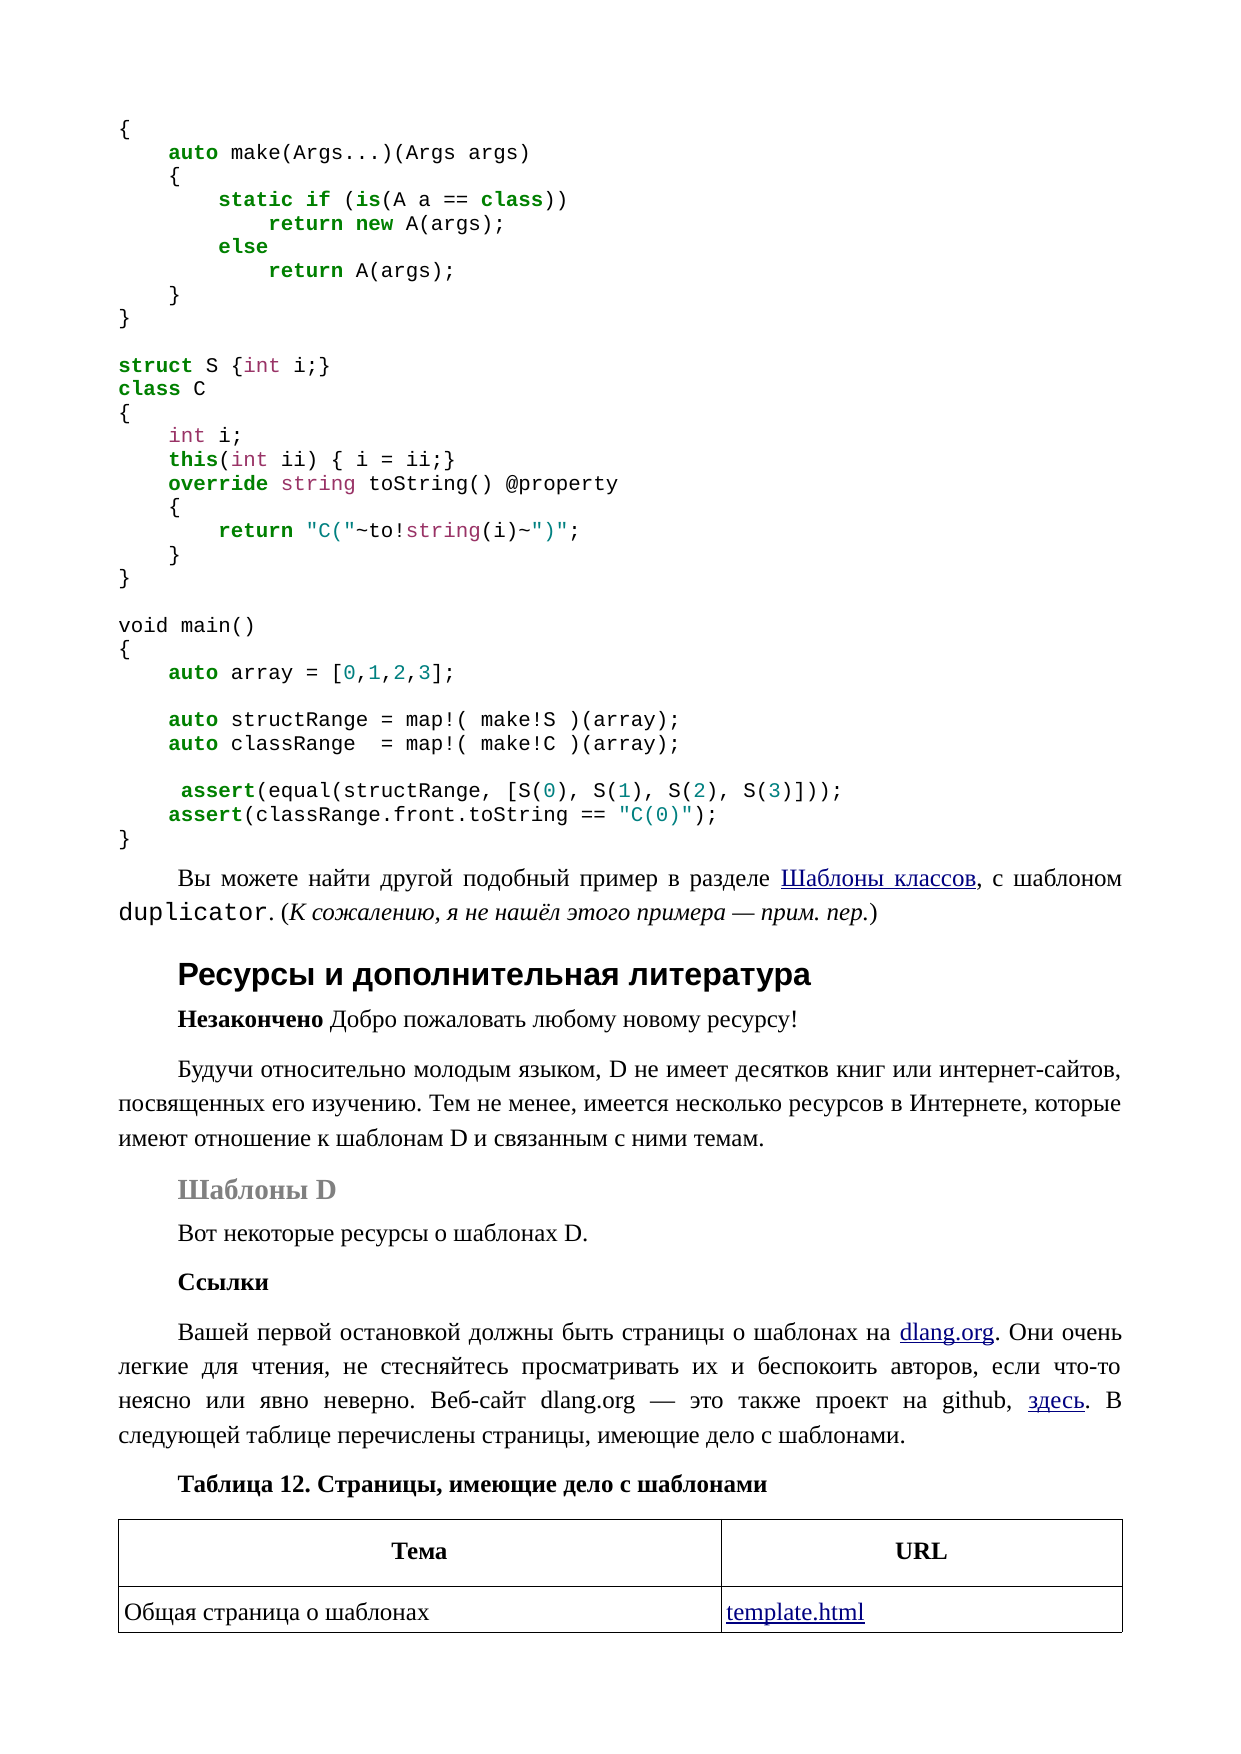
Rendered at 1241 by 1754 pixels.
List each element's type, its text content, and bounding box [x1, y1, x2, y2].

text class C [118, 378, 1122, 402]
text } [118, 827, 1122, 851]
text Таблица 12. Страницы, имеющие дело с шаблонами [118, 1469, 1122, 1498]
text Вот некоторые ресурсы о шаблонах D. [118, 1218, 1122, 1247]
text } [118, 567, 1122, 591]
text auto array = [0,1,2,3]; [118, 662, 1122, 686]
text { [118, 638, 1122, 662]
text Незакончено Добро пожаловать любому новому ресурсу! [118, 1004, 1122, 1033]
subtitle Ресурсы и дополнительная литература [118, 955, 1122, 992]
text int i; [118, 426, 1122, 449]
text override string toString() @property [118, 473, 1122, 496]
text Ссылки [118, 1267, 1122, 1296]
text auto make(Args...)(Args args) [118, 142, 1122, 165]
text struct S {int i;} [118, 354, 1122, 378]
text this(int ii) { i = ii;} [118, 449, 1122, 473]
table_cell template.html [722, 1587, 1122, 1632]
text return "C("~to!string(i)~")"; [118, 520, 1122, 544]
text else [118, 236, 1122, 260]
text { [118, 402, 1122, 426]
text return A(args); [118, 260, 1122, 284]
text assert(classRange.front.toString == "C(0)"); [118, 804, 1122, 827]
text { [118, 165, 1122, 189]
text Будучи относительно молодым языком, D не имеет десятков книг или интернет-сайтов, посвященных его изучению. Тем не менее, имеется несколько ресурсов в Интернете, которые имеют отношение к шаблонам D и связанным с ними темам. [118, 1054, 1122, 1152]
text } [118, 284, 1122, 307]
text Вашей первой остановкой должны быть страницы о шаблонах на dlang.org. Они очень легкие для чтения, не стесняйтесь просматривать их и беспокоить авторов, если что-то неясно или явно неверно. Веб-сайт dlang.org — это также проект на github, здесь. В следующей таблице перечислены страницы, имеющие дело с шаблонами. [118, 1317, 1122, 1449]
table_header Тема [119, 1520, 721, 1586]
text auto classRange = map!( make!C )(array); [118, 733, 1122, 757]
text { [118, 118, 1122, 142]
text auto structRange = map!( make!S )(array); [118, 709, 1122, 733]
text void main() [118, 615, 1122, 638]
text static if (is(A a == class)) [118, 189, 1122, 213]
text Вы можете найти другой подобный пример в разделе Шаблоны классов, с шаблоном duplicator. (К сожалению, я не нашёл этого примера — прим. пер.) [118, 863, 1122, 928]
table_header URL [722, 1520, 1122, 1586]
table_cell Общая страница о шаблонах [119, 1587, 721, 1632]
text } [118, 544, 1122, 567]
text { [118, 496, 1122, 520]
subtitle Шаблоны D [118, 1172, 1122, 1206]
text } [118, 307, 1122, 331]
text return new A(args); [118, 213, 1122, 236]
text assert(equal(structRange, [S(0), S(1), S(2), S(3)])); [118, 780, 1122, 804]
